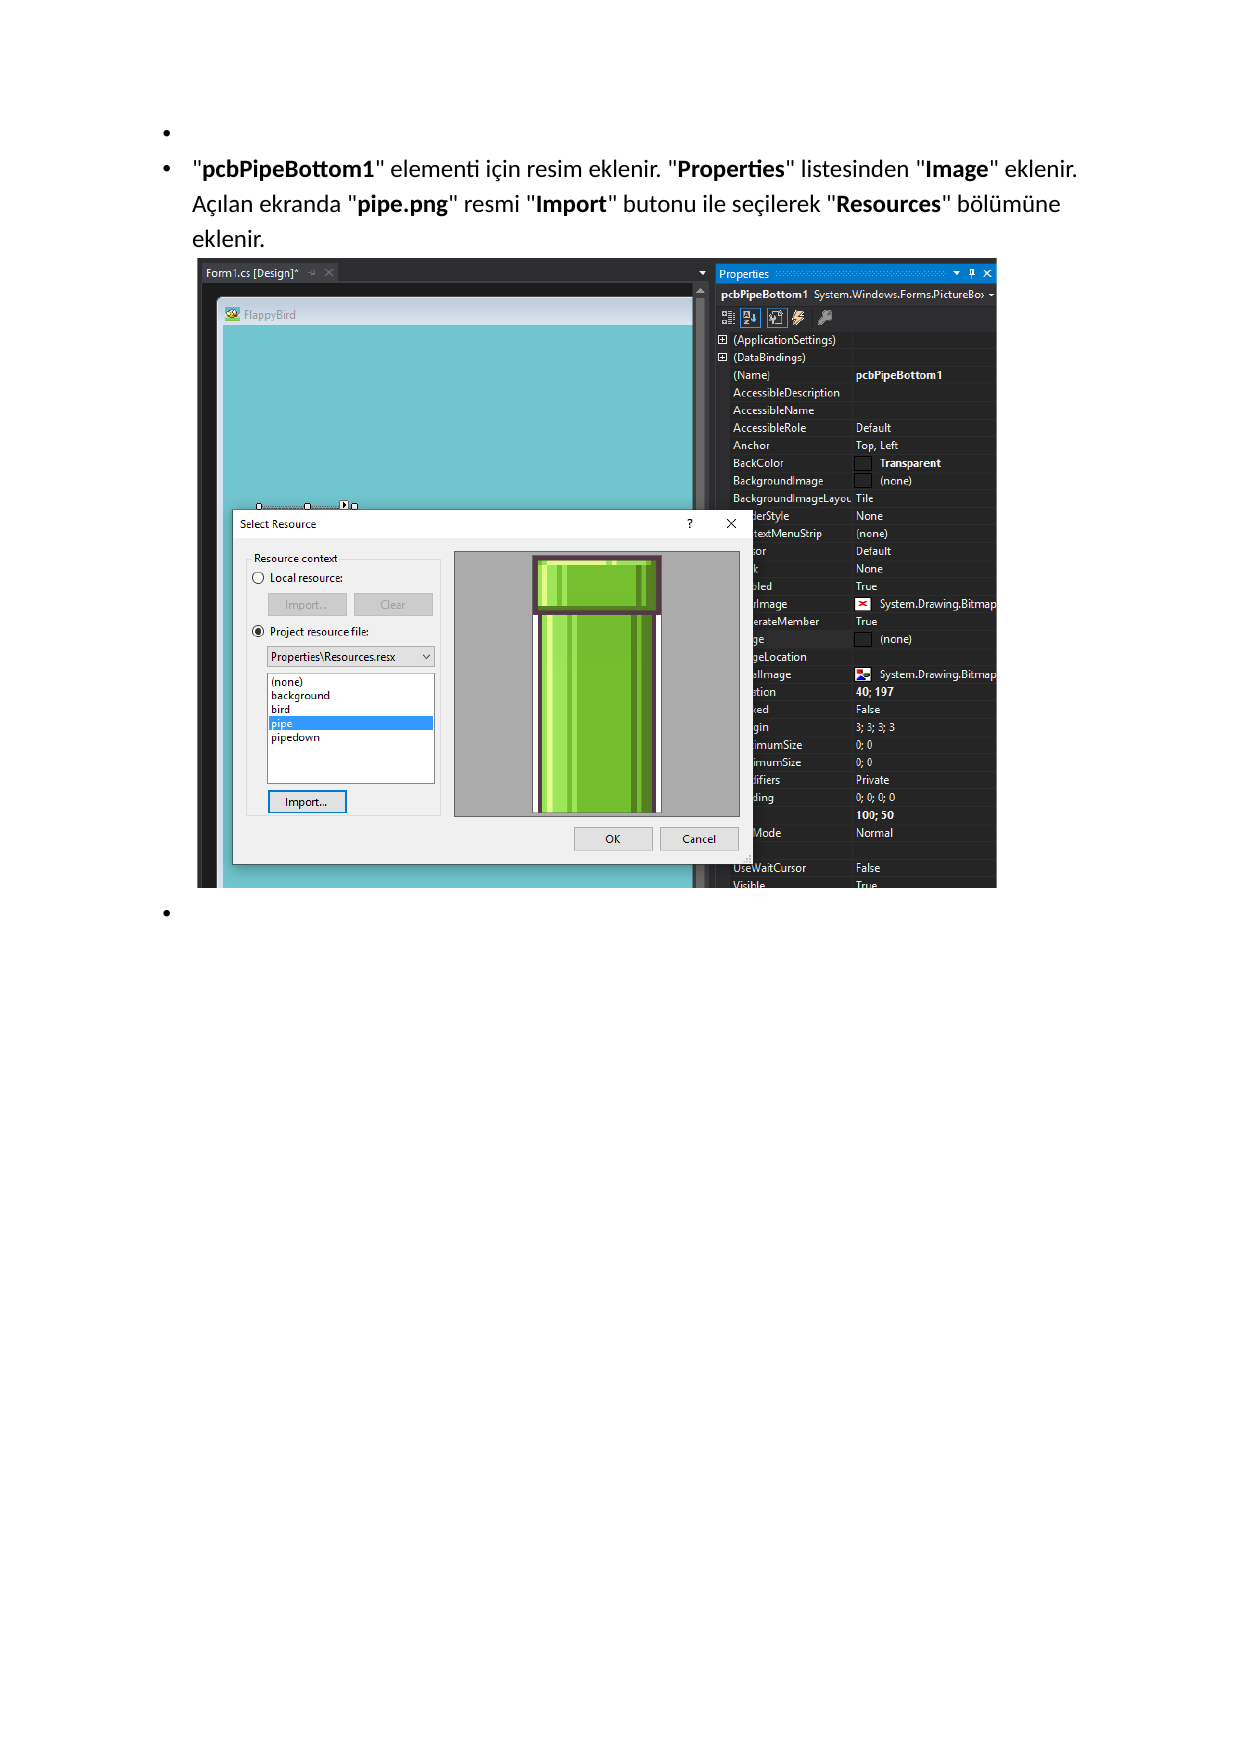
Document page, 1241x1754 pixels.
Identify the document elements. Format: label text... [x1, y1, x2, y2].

list "pcbPipeBottom1" elementi için resim eklenir. "Properties" listesinden "Image" eklenir. Açılan ekranda "pipe.png" resmi "Import" butonu ile seçilerek "Resources" bölümüne eklenir. [162, 153, 1122, 254]
picture [197, 258, 997, 888]
